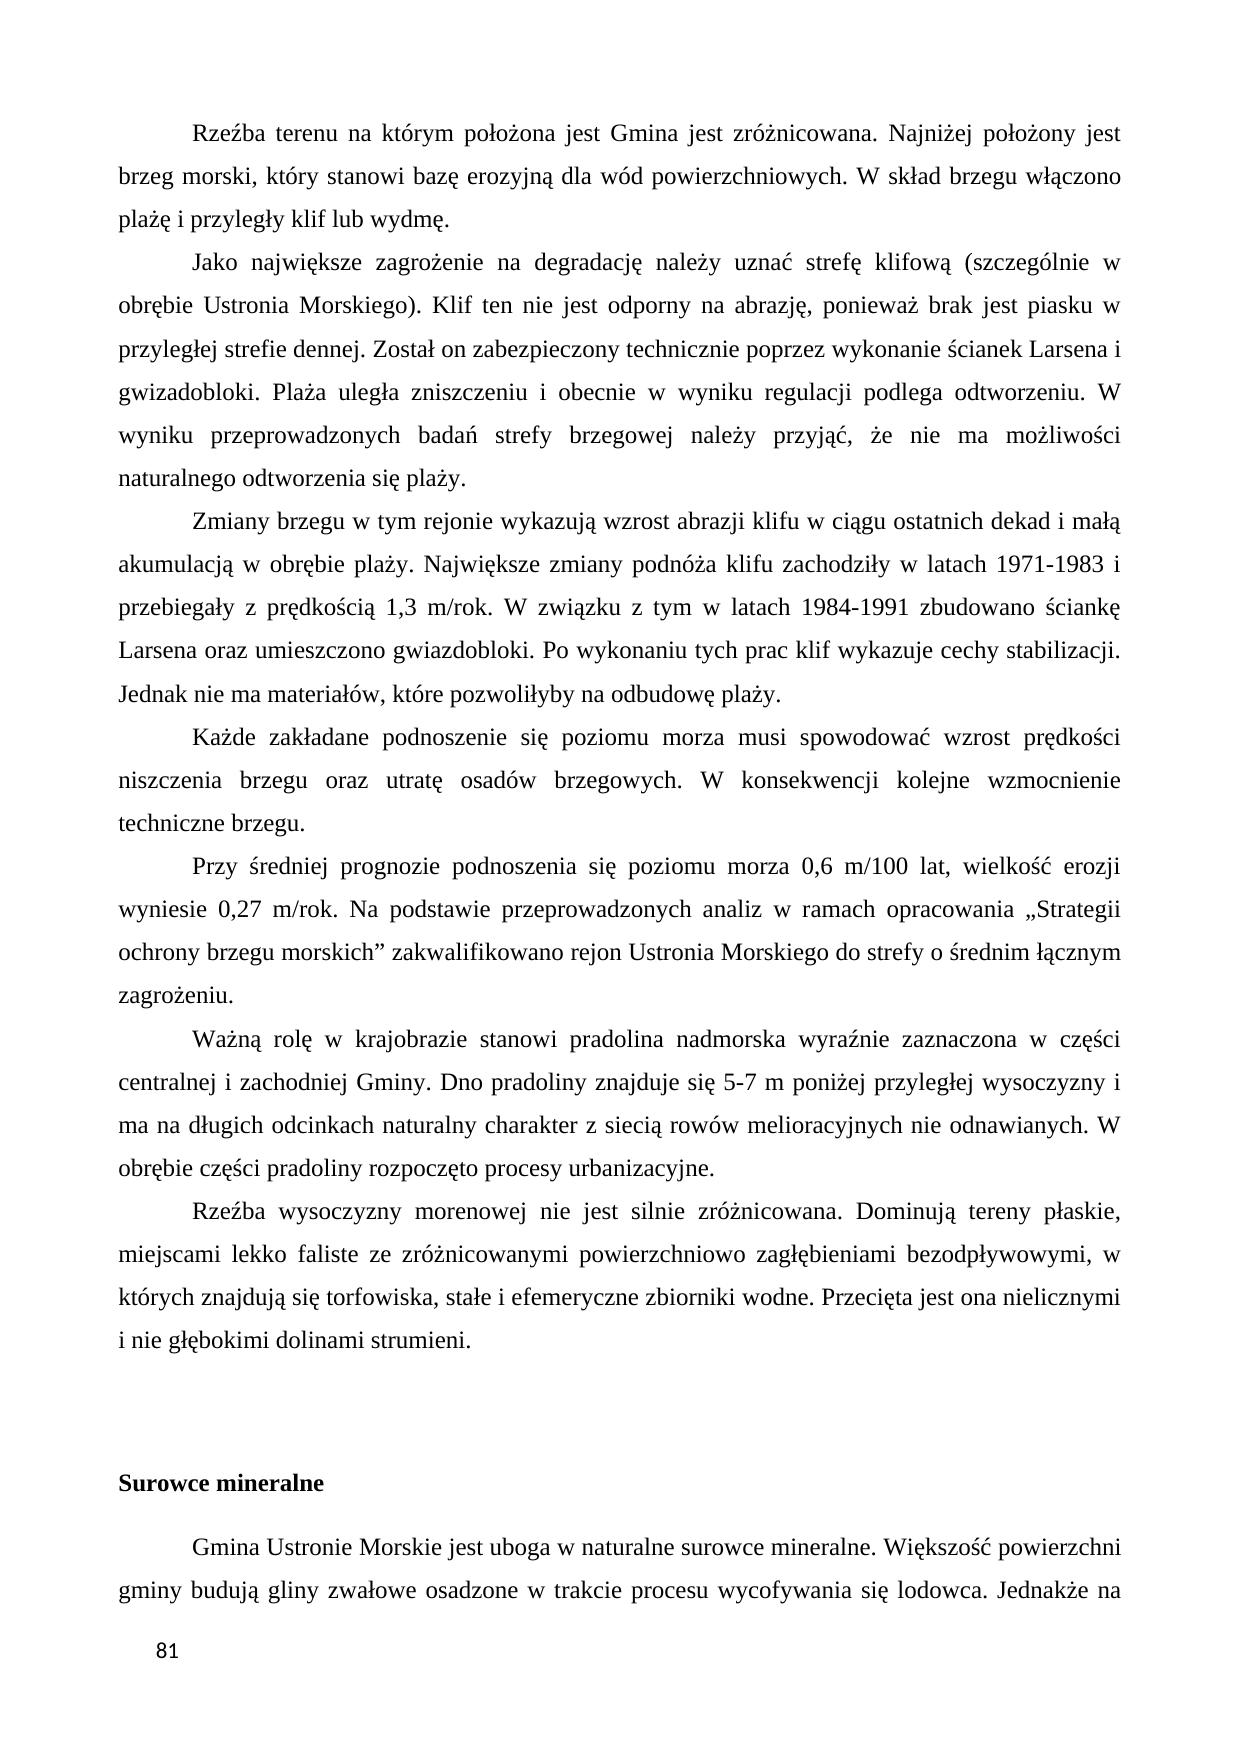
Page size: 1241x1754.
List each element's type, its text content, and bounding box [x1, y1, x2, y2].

text Rzeźba terenu na którym położona jest Gmina jest zróżnicowana. Najniżej położony jest brzeg morski, który stanowi bazę erozyjną dla wód powierzchniowych. W skład brzegu włączono plażę i przyległy klif lub wydmę. [118, 118, 1122, 233]
text Rzeźba wysoczyzny morenowej nie jest silnie zróżnicowana. Dominują tereny płaskie, miejscami lekko faliste ze zróżnicowanymi powierzchniowo zagłębieniami bezodpływowymi, w których znajdują się torfowiska, stałe i efemeryczne zbiorniki wodne. Przecięta jest ona nielicznymi i nie głębokimi dolinami strumieni. [118, 1196, 1122, 1354]
text Każde zakładane podnoszenie się poziomu morza musi spowodować wzrost prędkości niszczenia brzegu oraz utratę osadów brzegowych. W konsekwencji kolejne wzmocnienie techniczne brzegu. [118, 722, 1122, 837]
text Jako największe zagrożenie na degradację należy uznać strefę klifową (szczególnie w obrębie Ustronia Morskiego). Klif ten nie jest odporny na abrazję, ponieważ brak jest piasku w przyległej strefie dennej. Został on zabezpieczony technicznie poprzez wykonanie ścianek Larsena i gwizadobloki. Plaża uległa zniszczeniu i obecnie w wyniku regulacji podlega odtworzeniu. W wyniku przeprowadzonych badań strefy brzegowej należy przyjąć, że nie ma możliwości naturalnego odtworzenia się plaży. [118, 247, 1122, 492]
text Przy średniej prognozie podnoszenia się poziomu morza 0,6 m/100 lat, wielkość erozji wyniesie 0,27 m/rok. Na podstawie przeprowadzonych analiz w ramach opracowania „Strategii ochrony brzegu morskich” zakwalifikowano rejon Ustronia Morskiego do strefy o średnim łącznym zagrożeniu. [118, 851, 1122, 1009]
text Gmina Ustronie Morskie jest uboga w naturalne surowce mineralne. Większość powierzchni gminy budują gliny zwałowe osadzone w trakcie procesu wycofywania się lodowca. Jednakże na [118, 1532, 1122, 1604]
text Zmiany brzegu w tym rejonie wykazują wzrost abrazji klifu w ciągu ostatnich dekad i małą akumulacją w obrębie plaży. Największe zmiany podnóża klifu zachodziły w latach 1971-1983 i przebiegały z prędkością 1,3 m/rok. W związku z tym w latach 1984-1991 zbudowano ściankę Larsena oraz umieszczono gwiazdobloki. Po wykonaniu tych prac klif wykazuje cechy stabilizacji. Jednak nie ma materiałów, które pozwoliłyby na odbudowę plaży. [118, 506, 1122, 707]
subtitle Surowce mineralne [118, 1468, 1122, 1497]
text Ważną rolę w krajobrazie stanowi pradolina nadmorska wyraźnie zaznaczona w części centralnej i zachodniej Gminy. Dno pradoliny znajduje się 5-7 m poniżej przyległej wysoczyzny i ma na długich odcinkach naturalny charakter z siecią rowów melioracyjnych nie odnawianych. W obrębie części pradoliny rozpoczęto procesy urbanizacyjne. [118, 1024, 1122, 1182]
